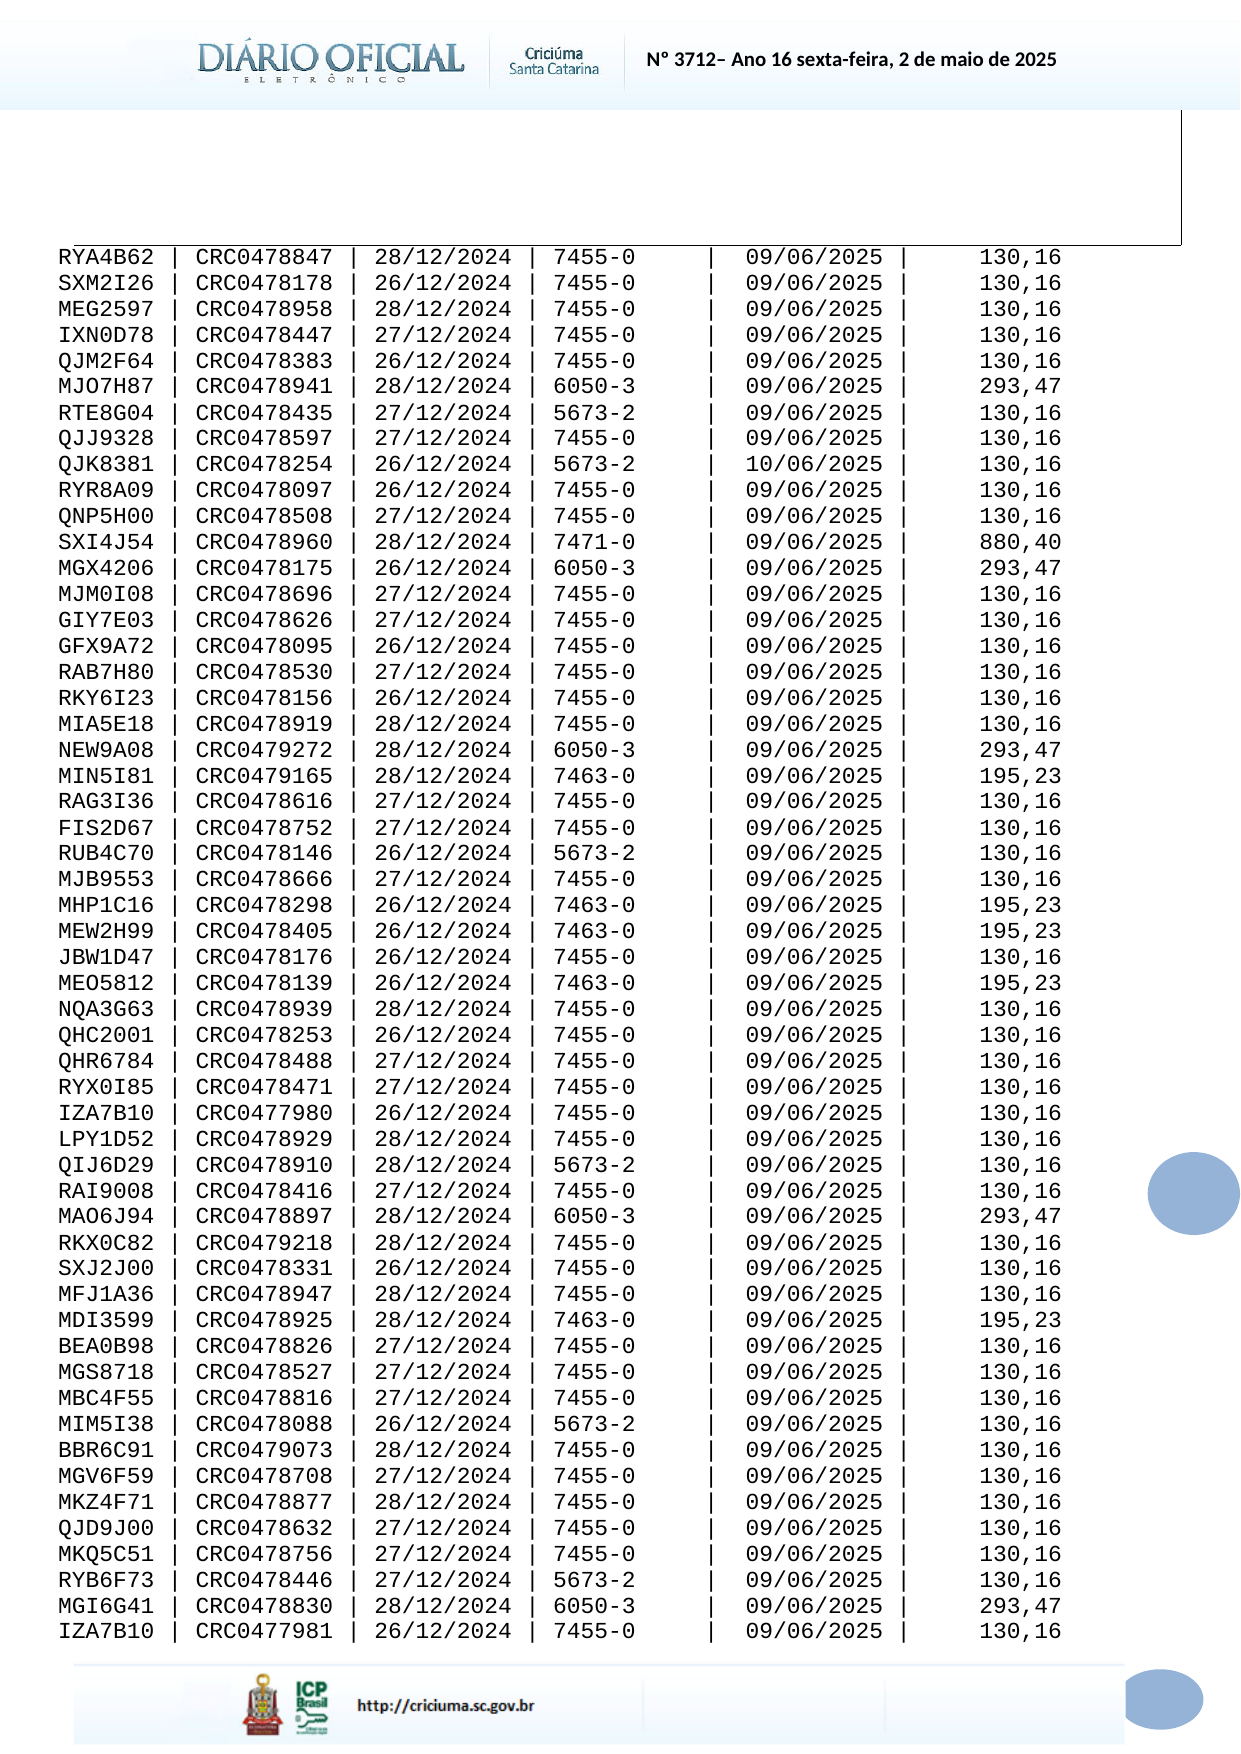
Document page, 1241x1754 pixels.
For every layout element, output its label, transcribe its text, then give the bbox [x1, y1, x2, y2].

text RYR8A09 | CRC0478097 | 26/12/2024 | 7455-0 | 09/06/2025 | 130,16 [44, 479, 1181, 504]
text RYX0I85 | CRC0478471 | 27/12/2024 | 7455-0 | 09/06/2025 | 130,16 [44, 1075, 1181, 1101]
text MJM0I08 | CRC0478696 | 27/12/2024 | 7455-0 | 09/06/2025 | 130,16 [44, 582, 1181, 608]
text RTE8G04 | CRC0478435 | 27/12/2024 | 5673-2 | 09/06/2025 | 130,16 [44, 401, 1181, 427]
text GIY7E03 | CRC0478626 | 27/12/2024 | 7455-0 | 09/06/2025 | 130,16 [44, 608, 1181, 634]
text MGI6G41 | CRC0478830 | 28/12/2024 | 6050-3 | 09/06/2025 | 293,47 [44, 1594, 1181, 1620]
text SXM2I26 | CRC0478178 | 26/12/2024 | 7455-0 | 09/06/2025 | 130,16 [44, 271, 1181, 297]
text MGS8718 | CRC0478527 | 27/12/2024 | 7455-0 | 09/06/2025 | 130,16 [44, 1361, 1181, 1386]
text MDI3599 | CRC0478925 | 28/12/2024 | 7463-0 | 09/06/2025 | 195,23 [44, 1309, 1181, 1334]
text SXJ2J00 | CRC0478331 | 26/12/2024 | 7455-0 | 09/06/2025 | 130,16 [44, 1257, 1181, 1283]
text QJD9J00 | CRC0478632 | 27/12/2024 | 7455-0 | 09/06/2025 | 130,16 [44, 1516, 1181, 1542]
text RAI9008 | CRC0478416 | 27/12/2024 | 7455-0 | 09/06/2025 | 130,16 [44, 1179, 1150, 1205]
text QNP5H00 | CRC0478508 | 27/12/2024 | 7455-0 | 09/06/2025 | 130,16 [44, 504, 1181, 531]
text MKZ4F71 | CRC0478877 | 28/12/2024 | 7455-0 | 09/06/2025 | 130,16 [44, 1490, 1181, 1516]
text QJK8381 | CRC0478254 | 26/12/2024 | 5673-2 | 10/06/2025 | 130,16 [44, 453, 1181, 479]
text SXI4J54 | CRC0478960 | 28/12/2024 | 7471-0 | 09/06/2025 | 880,40 [44, 531, 1181, 556]
text NEW9A08 | CRC0479272 | 28/12/2024 | 6050-3 | 09/06/2025 | 293,47 [44, 738, 1181, 764]
text MBC4F55 | CRC0478816 | 27/12/2024 | 7455-0 | 09/06/2025 | 130,16 [44, 1386, 1181, 1412]
text MEO5812 | CRC0478139 | 26/12/2024 | 7463-0 | 09/06/2025 | 195,23 [44, 971, 1181, 997]
text MJB9553 | CRC0478666 | 27/12/2024 | 7455-0 | 09/06/2025 | 130,16 [44, 868, 1181, 894]
text BEA0B98 | CRC0478826 | 27/12/2024 | 7455-0 | 09/06/2025 | 130,16 [44, 1334, 1181, 1361]
text RYA4B62 | CRC0478847 | 28/12/2024 | 7455-0 | 09/06/2025 | 130,16 [44, 245, 1181, 271]
text MGV6F59 | CRC0478708 | 27/12/2024 | 7455-0 | 09/06/2025 | 130,16 [44, 1464, 1181, 1490]
text MIM5I38 | CRC0478088 | 26/12/2024 | 5673-2 | 09/06/2025 | 130,16 [44, 1412, 1181, 1438]
text IZA7B10 | CRC0477980 | 26/12/2024 | 7455-0 | 09/06/2025 | 130,16 [44, 1101, 1181, 1127]
text MHP1C16 | CRC0478298 | 26/12/2024 | 7463-0 | 09/06/2025 | 195,23 [44, 894, 1181, 919]
text MEG2597 | CRC0478958 | 28/12/2024 | 7455-0 | 09/06/2025 | 130,16 [44, 297, 1181, 323]
text GFX9A72 | CRC0478095 | 26/12/2024 | 7455-0 | 09/06/2025 | 130,16 [44, 634, 1181, 660]
text RYB6F73 | CRC0478446 | 27/12/2024 | 5673-2 | 09/06/2025 | 130,16 [44, 1568, 1181, 1594]
text MJO7H87 | CRC0478941 | 28/12/2024 | 6050-3 | 09/06/2025 | 293,47 [44, 375, 1181, 401]
text RKY6I23 | CRC0478156 | 26/12/2024 | 7455-0 | 09/06/2025 | 130,16 [44, 686, 1181, 712]
text MIN5I81 | CRC0479165 | 28/12/2024 | 7463-0 | 09/06/2025 | 195,23 [44, 764, 1181, 790]
text QIJ6D29 | CRC0478910 | 28/12/2024 | 5673-2 | 09/06/2025 | 130,16 [44, 1153, 1180, 1179]
text QJJ9328 | CRC0478597 | 27/12/2024 | 7455-0 | 09/06/2025 | 130,16 [44, 427, 1181, 453]
text RUB4C70 | CRC0478146 | 26/12/2024 | 5673-2 | 09/06/2025 | 130,16 [44, 842, 1181, 868]
text MFJ1A36 | CRC0478947 | 28/12/2024 | 7455-0 | 09/06/2025 | 130,16 [44, 1283, 1181, 1309]
text IXN0D78 | CRC0478447 | 27/12/2024 | 7455-0 | 09/06/2025 | 130,16 [44, 323, 1181, 349]
text MIA5E18 | CRC0478919 | 28/12/2024 | 7455-0 | 09/06/2025 | 130,16 [44, 712, 1181, 738]
text MAO6J94 | CRC0478897 | 28/12/2024 | 6050-3 | 09/06/2025 | 293,47 [44, 1205, 1171, 1231]
text QHC2001 | CRC0478253 | 26/12/2024 | 7455-0 | 09/06/2025 | 130,16 [44, 1023, 1181, 1049]
text JBW1D47 | CRC0478176 | 26/12/2024 | 7455-0 | 09/06/2025 | 130,16 [44, 946, 1181, 971]
text RAB7H80 | CRC0478530 | 27/12/2024 | 7455-0 | 09/06/2025 | 130,16 [44, 660, 1181, 686]
text QJM2F64 | CRC0478383 | 26/12/2024 | 7455-0 | 09/06/2025 | 130,16 [44, 349, 1181, 375]
text MEW2H99 | CRC0478405 | 26/12/2024 | 7463-0 | 09/06/2025 | 195,23 [44, 919, 1181, 946]
text RKX0C82 | CRC0479218 | 28/12/2024 | 7455-0 | 09/06/2025 | 130,16 [44, 1231, 1181, 1257]
text BBR6C91 | CRC0479073 | 28/12/2024 | 7455-0 | 09/06/2025 | 130,16 [44, 1438, 1181, 1464]
text MKQ5C51 | CRC0478756 | 27/12/2024 | 7455-0 | 09/06/2025 | 130,16 [44, 1542, 1181, 1568]
text NQA3G63 | CRC0478939 | 28/12/2024 | 7455-0 | 09/06/2025 | 130,16 [44, 997, 1181, 1023]
text LPY1D52 | CRC0478929 | 28/12/2024 | 7455-0 | 09/06/2025 | 130,16 [44, 1127, 1181, 1153]
text QHR6784 | CRC0478488 | 27/12/2024 | 7455-0 | 09/06/2025 | 130,16 [44, 1049, 1181, 1075]
text IZA7B10 | CRC0477981 | 26/12/2024 | 7455-0 | 09/06/2025 | 130,16 [44, 1620, 1181, 1646]
text RAG3I36 | CRC0478616 | 27/12/2024 | 7455-0 | 09/06/2025 | 130,16 [44, 790, 1181, 816]
text MGX4206 | CRC0478175 | 26/12/2024 | 6050-3 | 09/06/2025 | 293,47 [44, 556, 1181, 582]
text FIS2D67 | CRC0478752 | 27/12/2024 | 7455-0 | 09/06/2025 | 130,16 [44, 816, 1181, 842]
